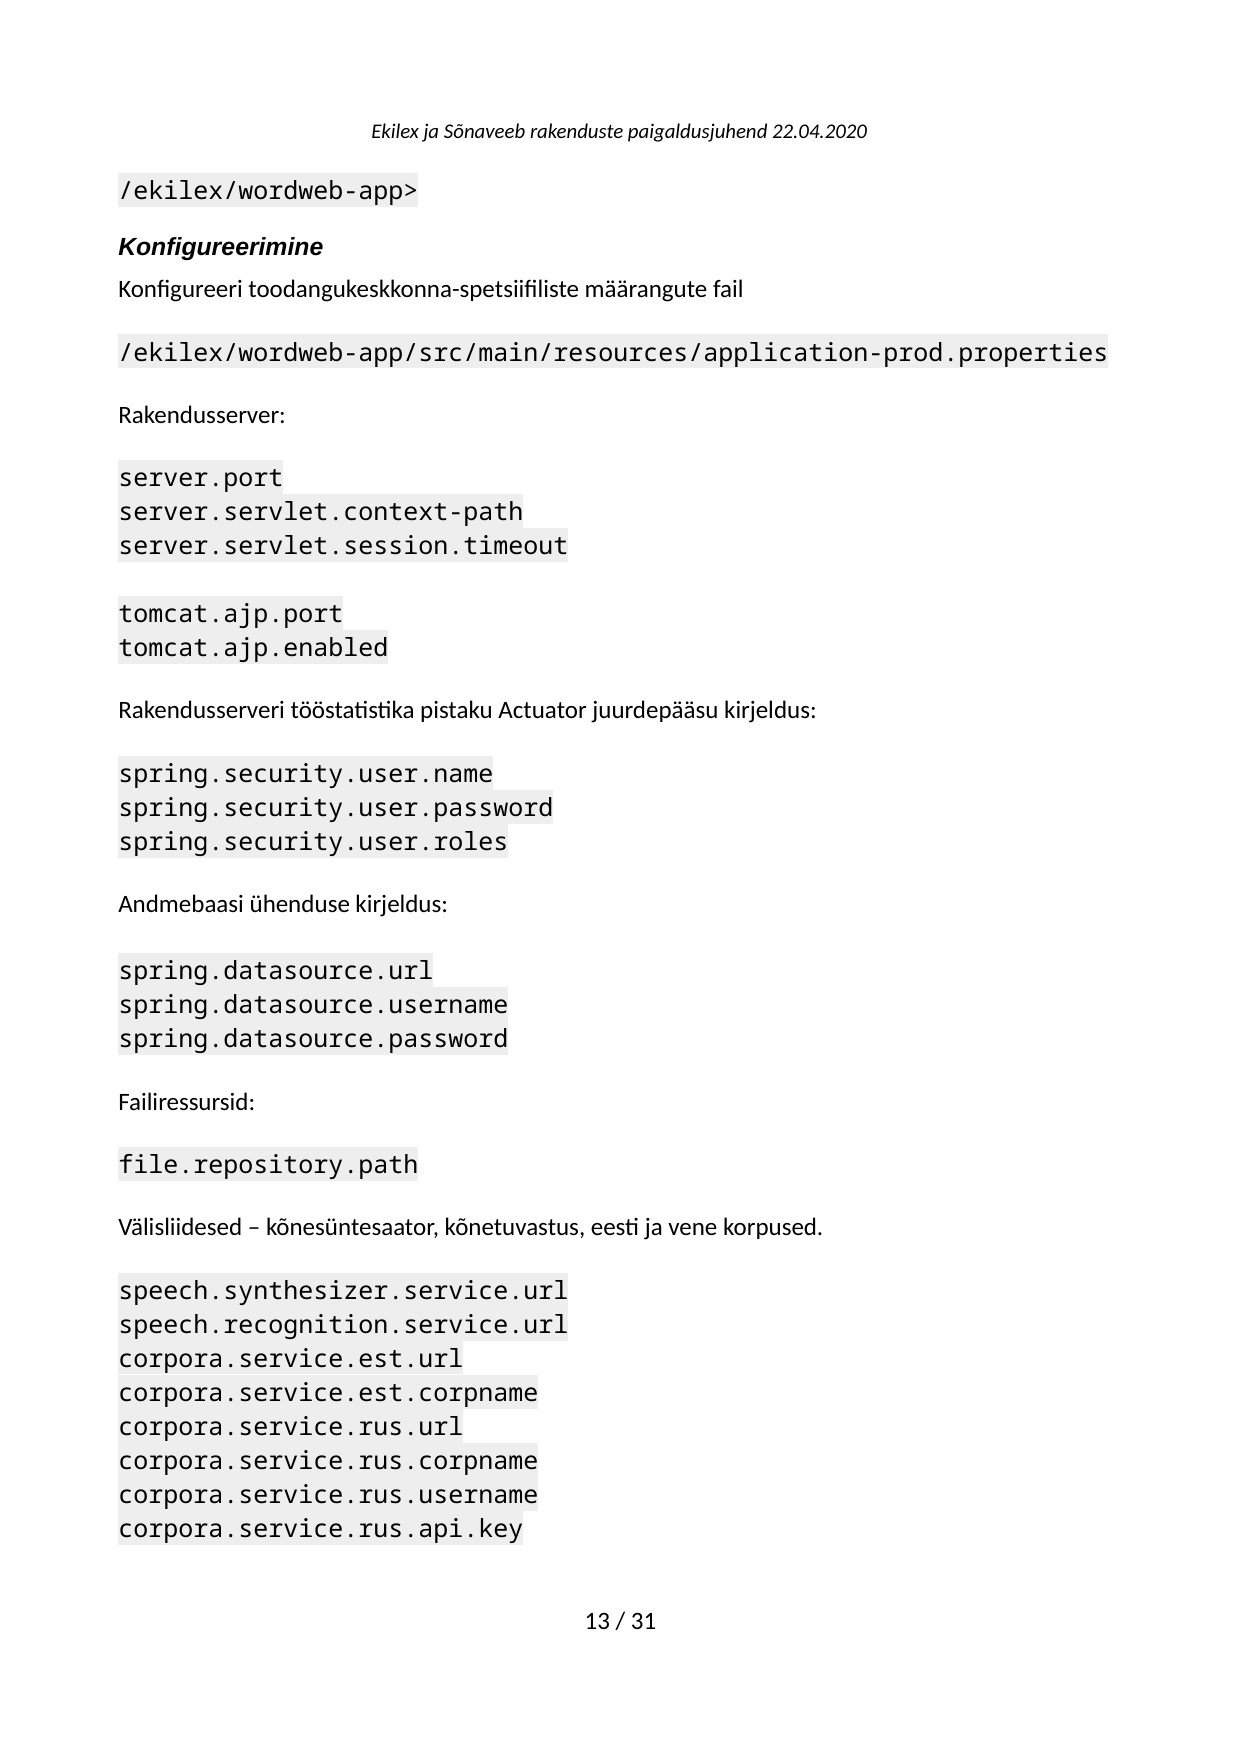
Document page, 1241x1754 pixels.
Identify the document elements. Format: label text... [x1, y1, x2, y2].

text spring.security.user.password [118, 790, 1122, 824]
text server.servlet.context-path [118, 494, 1122, 528]
text corpora.service.rus.corpname [118, 1443, 1122, 1477]
text Andmebaasi ühenduse kirjeldus: [118, 888, 1122, 919]
text spring.datasource.url [118, 953, 1122, 987]
text /ekilex/wordweb-app/src/main/resources/application-prod.properties [118, 334, 1122, 368]
text /ekilex/wordweb-app> [118, 173, 1122, 207]
text file.repository.path [118, 1147, 1122, 1181]
text Konfigureeri toodangukeskkonna-spetsiifiliste määrangute fail [118, 273, 1122, 304]
text corpora.service.rus.api.key [118, 1511, 1122, 1545]
text server.servlet.session.timeout [118, 528, 1122, 562]
text Rakendusserveri tööstatistika pistaku Actuator juurdepääsu kirjeldus: [118, 695, 1122, 725]
text tomcat.ajp.port [118, 596, 1122, 630]
text corpora.service.est.corpname [118, 1374, 1122, 1409]
text speech.synthesizer.service.url [118, 1272, 1122, 1306]
subtitle Konfigureerimine [118, 232, 1122, 261]
text tomcat.ajp.enabled [118, 630, 1122, 664]
text server.port [118, 460, 1122, 494]
text corpora.service.rus.url [118, 1409, 1122, 1443]
text Välisliidesed – kõnesüntesaator, kõnetuvastus, eesti ja vene korpused. [118, 1211, 1122, 1242]
text Failiressursid: [118, 1086, 1122, 1116]
text spring.datasource.username [118, 987, 1122, 1021]
text spring.security.user.roles [118, 824, 1122, 858]
text corpora.service.rus.username [118, 1477, 1122, 1511]
text Rakendusserver: [118, 399, 1122, 429]
text spring.security.user.name [118, 756, 1122, 790]
text corpora.service.est.url [118, 1341, 1122, 1374]
text speech.recognition.service.url [118, 1306, 1122, 1341]
text spring.datasource.password [118, 1021, 1122, 1055]
